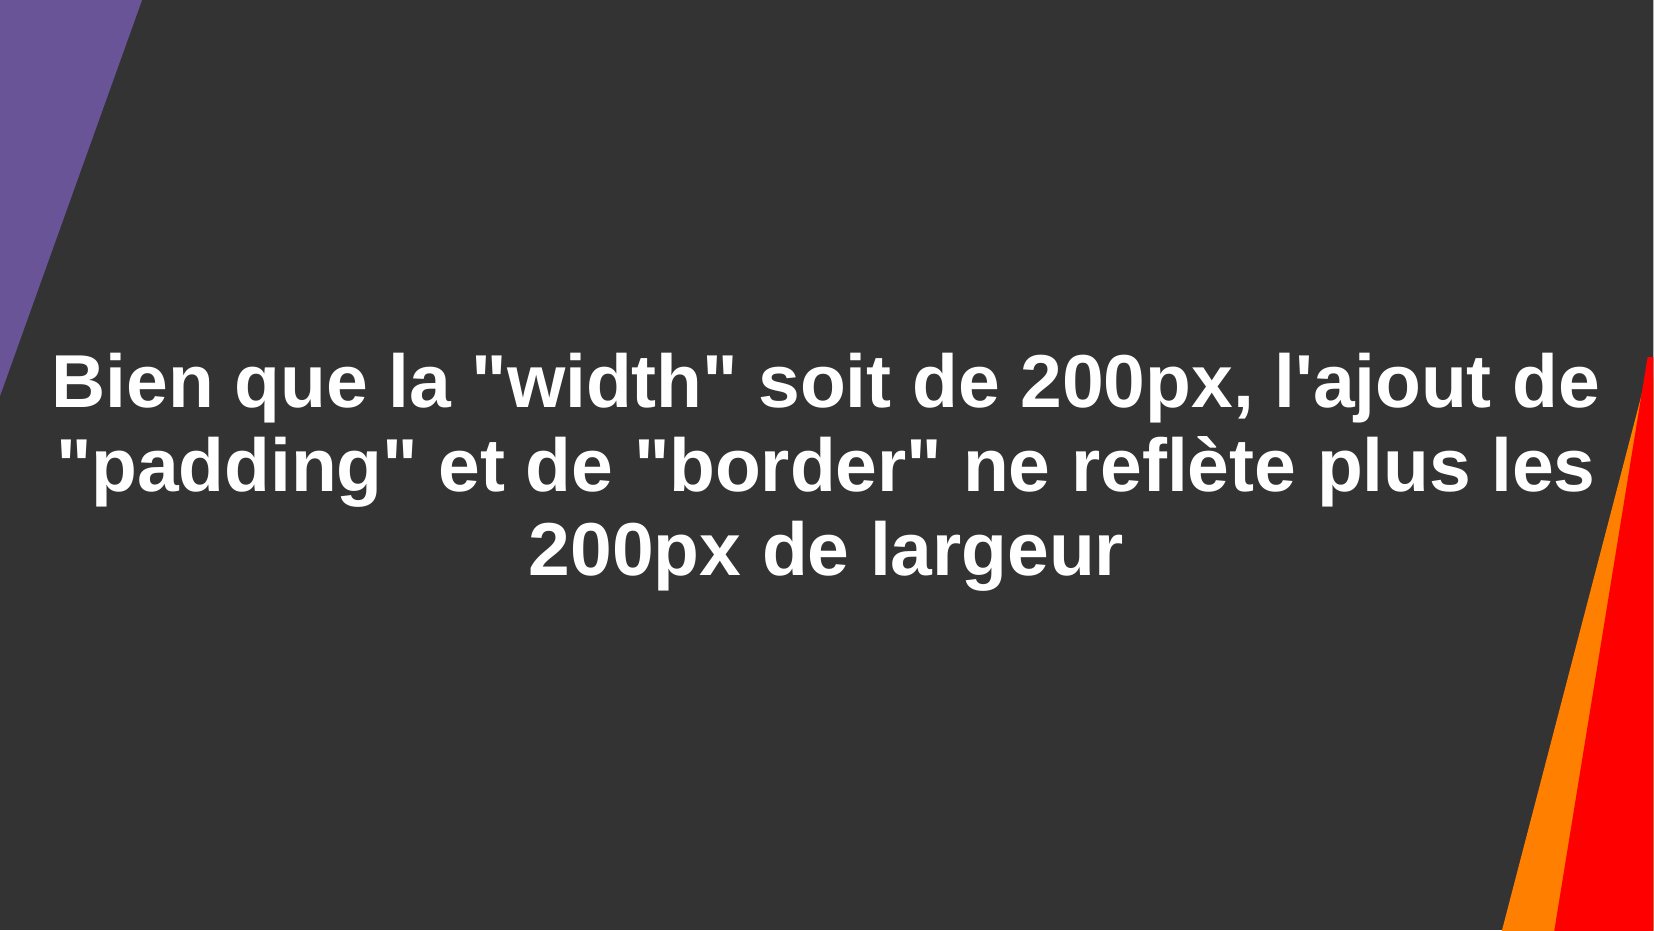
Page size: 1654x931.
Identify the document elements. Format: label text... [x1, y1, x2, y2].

text_box [1501, 356, 1654, 931]
title Bien que la "width" soit de 200px, l'ajout de "padding" et de "border" ne reflète plus les 200px de largeur [31, 339, 1622, 592]
text_box [0, 0, 143, 397]
